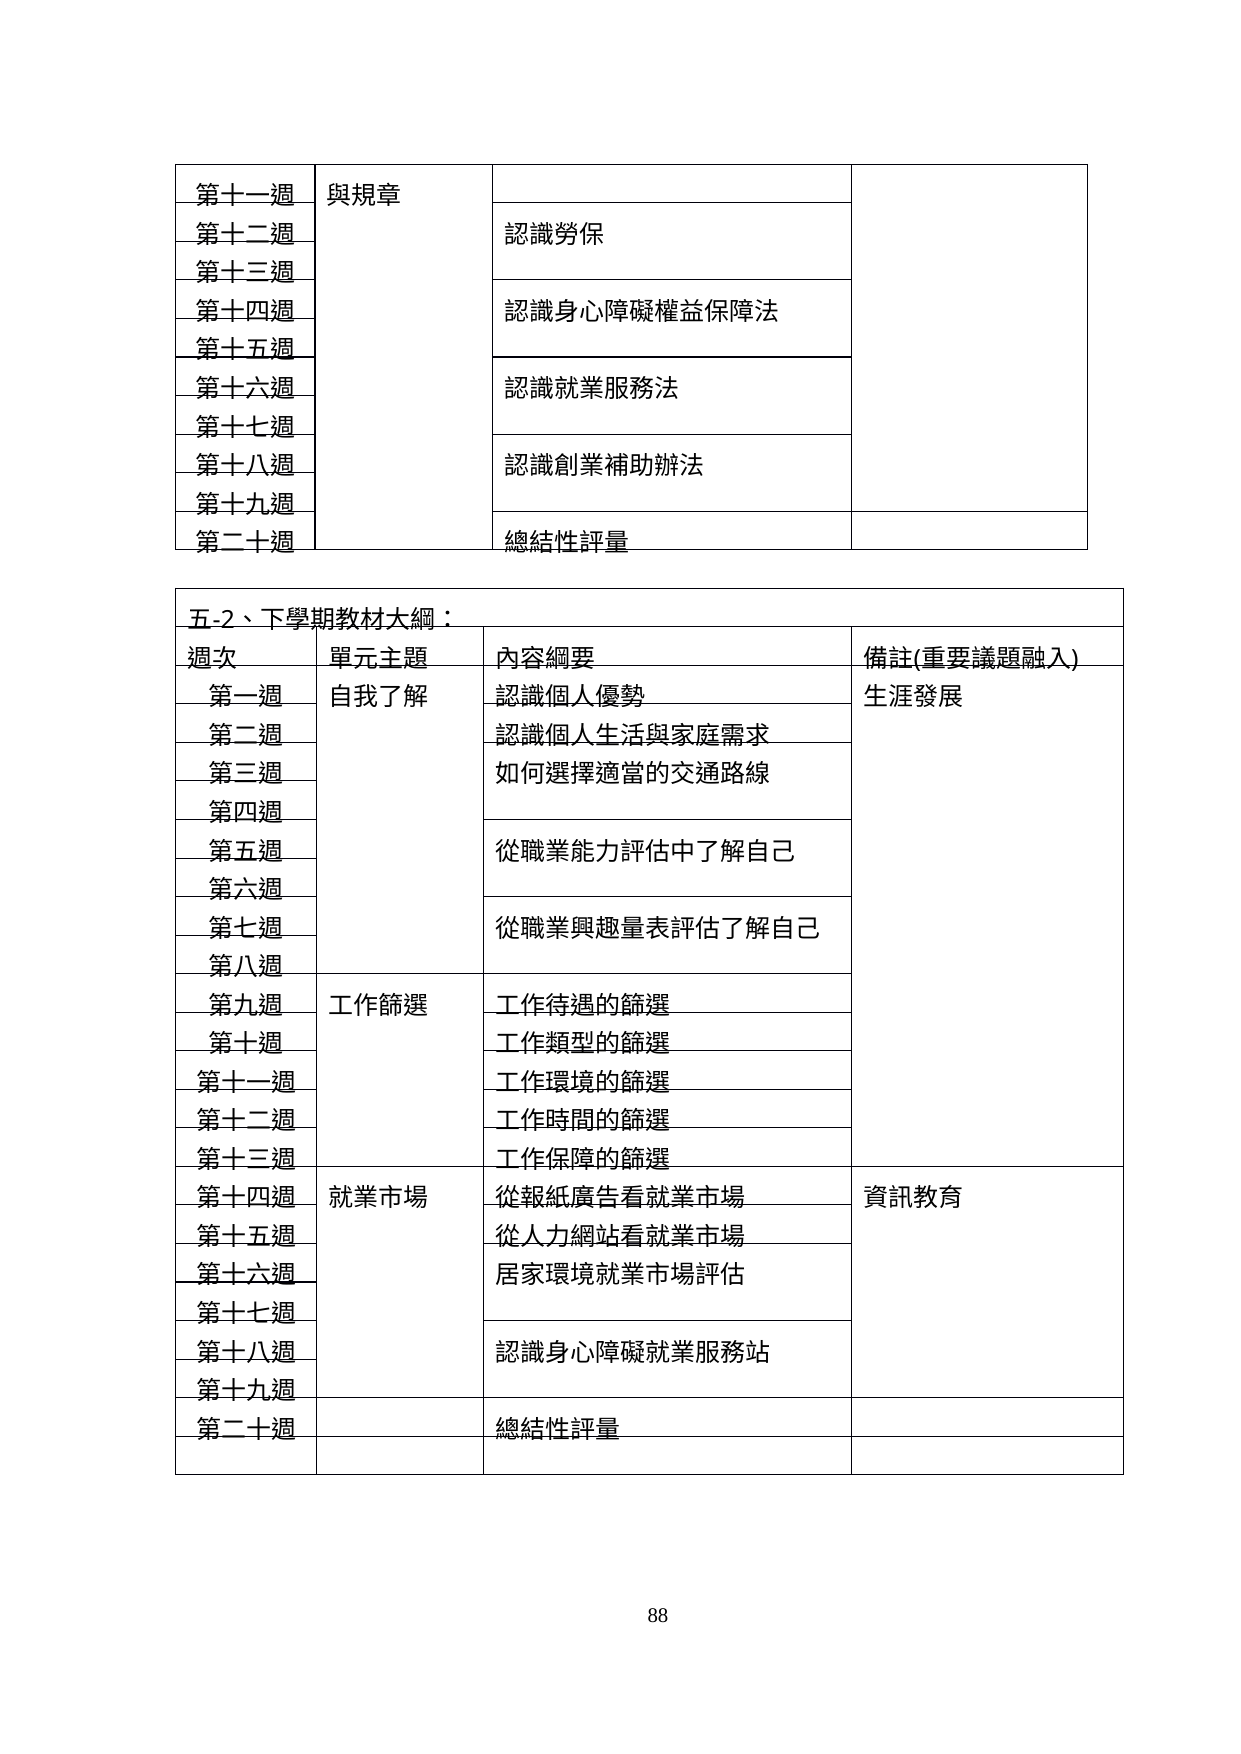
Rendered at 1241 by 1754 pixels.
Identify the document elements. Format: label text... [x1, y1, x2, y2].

table_cell 工作時間的篩選 [484, 1090, 851, 1127]
table_cell [852, 1437, 1123, 1474]
table_cell 認識身心障礙就業服務站 [484, 1321, 851, 1397]
table_cell 第二週 [176, 704, 316, 742]
table_cell 工作環境的篩選 [484, 1051, 851, 1089]
table_cell 認識個人優勢 [484, 666, 851, 703]
table_cell 從報紙廣告看就業市場 [484, 1167, 851, 1204]
table_cell 從人力網站看就業市場 [484, 1205, 851, 1243]
table_cell 第十三週 [176, 242, 314, 279]
table_cell 第十七週 [176, 396, 314, 433]
table_cell 第十四週 [176, 1167, 316, 1204]
table_cell [176, 1437, 316, 1474]
table_cell 第十七週 [176, 1283, 316, 1320]
table_cell 工作待遇的篩選 [484, 974, 851, 1012]
table_cell 第四週 [176, 781, 316, 819]
table_cell 居家環境就業市場評估 [484, 1244, 851, 1320]
table_cell 第十四週 [176, 280, 314, 318]
table_cell 資訊教育 [852, 1167, 1123, 1397]
table_cell 第十週 [176, 1013, 316, 1050]
table_cell 第二十週 [176, 512, 314, 549]
table_cell 備註(重要議題融入) [852, 627, 1123, 665]
table_cell 第十二週 [176, 203, 314, 241]
table_cell 第十八週 [176, 1321, 316, 1358]
table_cell 認識身心障礙權益保障法 [493, 280, 851, 356]
table_cell 認識創業補助辦法 [493, 435, 851, 511]
table_cell 第十一週 [176, 1051, 316, 1089]
table_cell 第十六週 [176, 1244, 316, 1281]
table_cell 第十三週 [176, 1128, 316, 1166]
table_cell [852, 165, 1087, 511]
table_cell 認識就業服務法 [493, 358, 851, 433]
table_cell [493, 165, 851, 202]
table_cell 第七週 [176, 897, 316, 934]
table_header 五-2、下學期教材大綱： [176, 589, 1123, 626]
table_cell 內容綱要 [484, 627, 851, 665]
table_cell [852, 512, 1087, 549]
table_cell 第五週 [176, 820, 316, 857]
table_cell [317, 1398, 483, 1436]
table_cell 第十九週 [176, 473, 314, 511]
table_cell [852, 1398, 1123, 1436]
table_cell 如何選擇適當的交通路線 [484, 743, 851, 819]
table_cell 工作保障的篩選 [484, 1128, 851, 1166]
table_cell [484, 1437, 851, 1474]
table_cell 第十八週 [176, 435, 314, 472]
table_cell 第十九週 [176, 1360, 316, 1397]
table_cell 第十五週 [176, 1205, 316, 1243]
table_cell 自我了解 [317, 666, 483, 973]
table_cell 總結性評量 [493, 512, 851, 549]
table_cell 第十五週 [176, 319, 314, 356]
table_cell 總結性評量 [484, 1398, 851, 1436]
table_cell 工作類型的篩選 [484, 1013, 851, 1050]
table_cell 週次 [176, 627, 316, 665]
table_cell 就業市場 [317, 1167, 483, 1397]
table_cell 第十一週 [176, 165, 314, 202]
table_cell 第八週 [176, 936, 316, 973]
table_cell 第十二週 [176, 1090, 316, 1127]
table_cell 第一週 [176, 666, 316, 703]
table_cell 工作篩選 [317, 974, 483, 1166]
table_cell 從職業興趣量表評估了解自己 [484, 897, 851, 973]
table_cell 認識勞保 [493, 203, 851, 279]
table_cell 單元主題 [317, 627, 483, 665]
table_cell 從職業能力評估中了解自己 [484, 820, 851, 896]
table_cell 生涯發展 [852, 666, 1123, 1166]
table_cell 第三週 [176, 743, 316, 780]
table_cell 認識個人生活與家庭需求 [484, 704, 851, 742]
table_cell [317, 1437, 483, 1474]
table_cell 第六週 [176, 859, 316, 896]
table_cell 第十六週 [176, 358, 314, 395]
table_cell 第九週 [176, 974, 316, 1012]
table_cell 第二十週 [176, 1398, 316, 1436]
table_cell 與規章 [316, 165, 492, 549]
